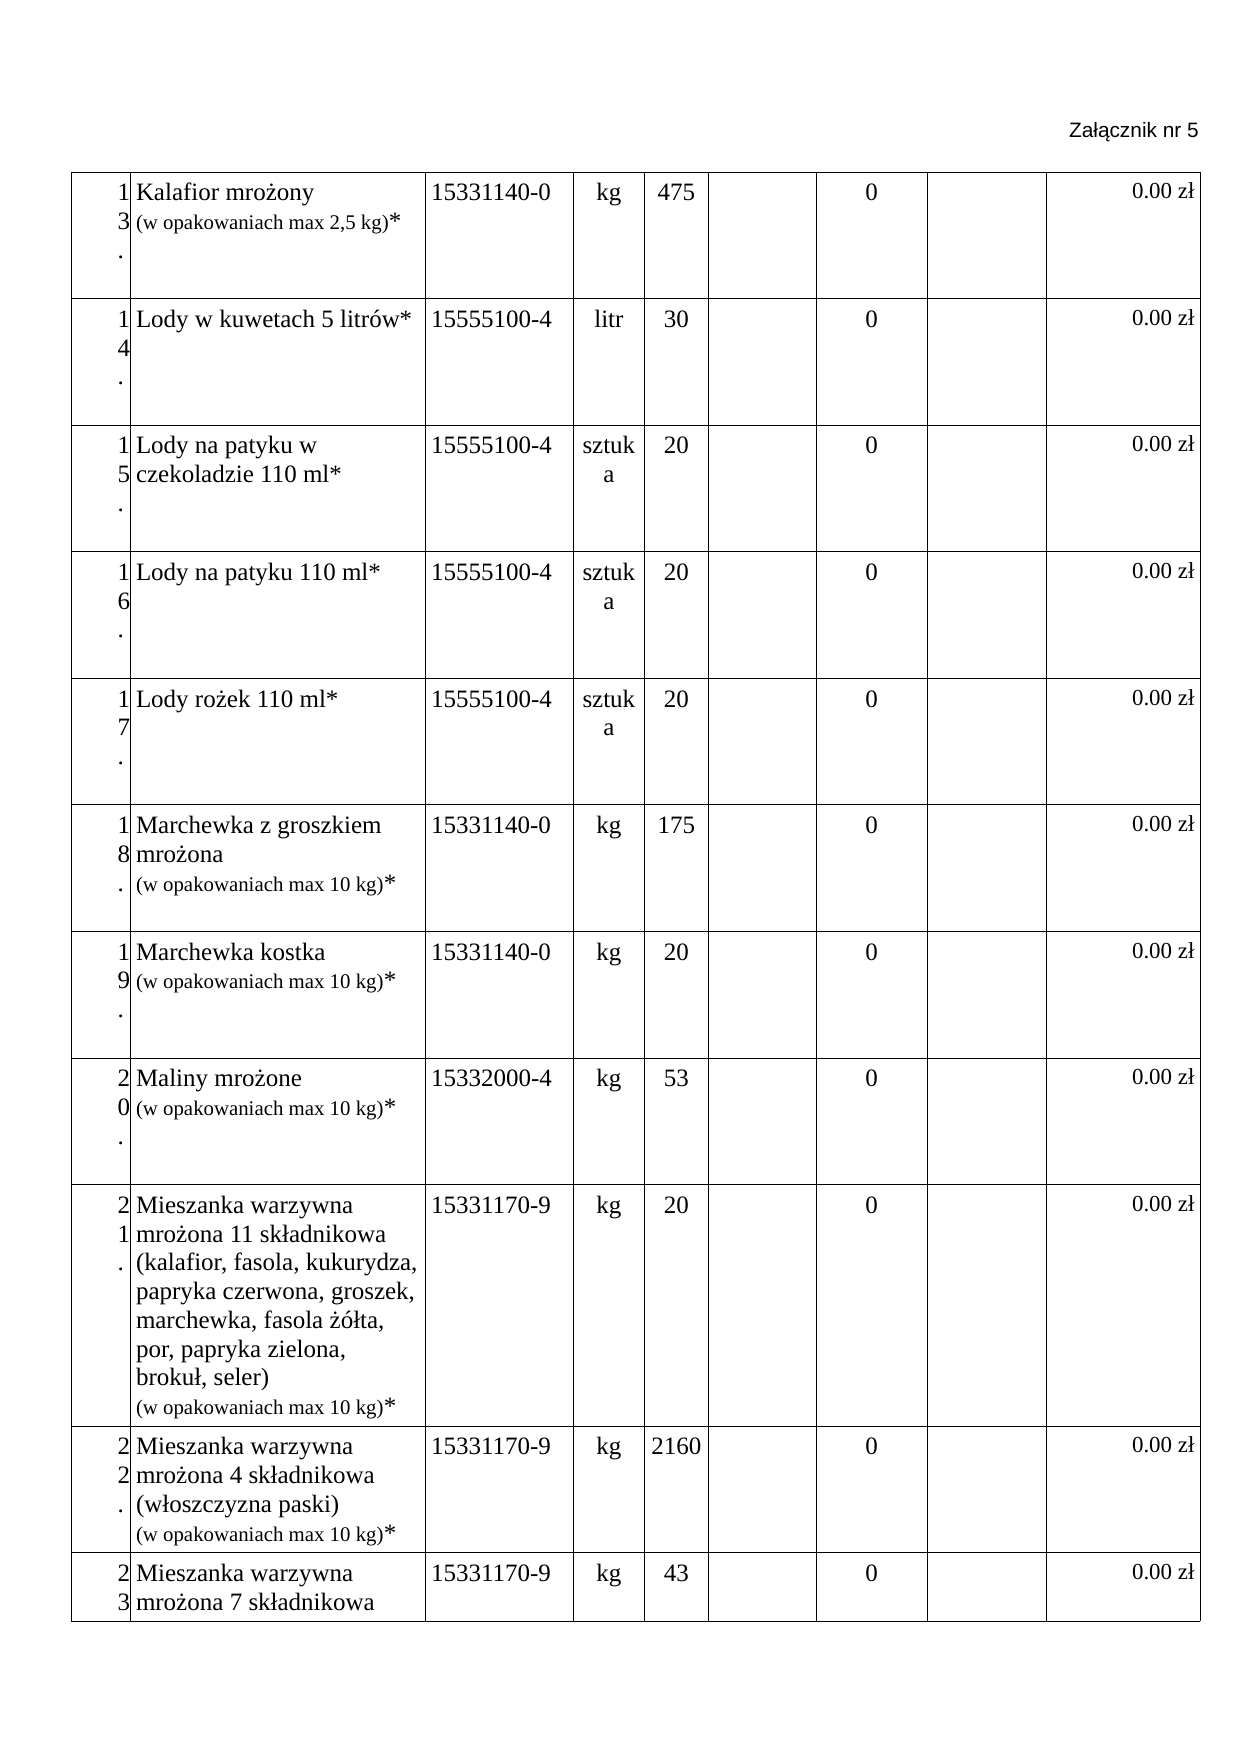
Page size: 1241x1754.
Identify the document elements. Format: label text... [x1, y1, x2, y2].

table_cell litr [574, 299, 644, 425]
table_cell [709, 299, 816, 425]
table_cell 20 [645, 426, 708, 551]
table_cell kg [574, 932, 644, 1057]
table_cell 0,00 zł [1047, 299, 1200, 425]
table_cell 15555100-4 [426, 299, 573, 425]
table_cell 0 [817, 1185, 927, 1426]
table_cell 0,00 zł [1047, 1427, 1200, 1552]
table_cell Mieszanka warzywna mrożona 7 składnikowa [131, 1553, 425, 1621]
table_cell [709, 552, 816, 678]
table_cell 0 [817, 552, 927, 678]
table_cell [72, 173, 130, 298]
table_cell 30 [645, 299, 708, 425]
table_cell 0 [817, 173, 927, 298]
table_cell [709, 679, 816, 804]
table_cell 15555100-4 [426, 552, 573, 678]
table_cell [928, 426, 1046, 551]
table_cell Marchewka z groszkiem mrożona (w opakowaniach max 10 kg)* [131, 805, 425, 931]
table_cell [72, 805, 130, 931]
table_cell [928, 679, 1046, 804]
table_cell [72, 299, 130, 425]
table_cell [709, 426, 816, 551]
table_cell [928, 552, 1046, 678]
table_cell 20 [645, 552, 708, 678]
table_cell 0 [817, 1059, 927, 1184]
table_cell 2160 [645, 1427, 708, 1552]
table_cell [709, 932, 816, 1057]
table_cell Marchewka kostka (w opakowaniach max 10 kg)* [131, 932, 425, 1057]
table_cell sztuka [574, 679, 644, 804]
table_cell 53 [645, 1059, 708, 1184]
table_cell sztuka [574, 426, 644, 551]
table_cell 475 [645, 173, 708, 298]
table_cell [709, 1185, 816, 1426]
table_cell 0 [817, 1553, 927, 1621]
table_cell 15331170-9 [426, 1427, 573, 1552]
table_cell kg [574, 1553, 644, 1621]
table_cell [72, 1553, 130, 1621]
table_cell Maliny mrożone (w opakowaniach max 10 kg)* [131, 1059, 425, 1184]
table_cell kg [574, 1059, 644, 1184]
table_cell Mieszanka warzywna mrożona 4 składnikowa (włoszczyzna paski) (w opakowaniach max 10 kg)* [131, 1427, 425, 1552]
table_cell [928, 932, 1046, 1057]
table_cell 15331140-0 [426, 173, 573, 298]
table_cell 43 [645, 1553, 708, 1621]
table_cell [709, 805, 816, 931]
table_cell [72, 1185, 130, 1426]
table_cell [72, 552, 130, 678]
table_cell 15331140-0 [426, 805, 573, 931]
table_cell 0 [817, 1427, 927, 1552]
table_cell Kalafior mrożony (w opakowaniach max 2,5 kg)* [131, 173, 425, 298]
table_cell Lody na patyku w czekoladzie 110 ml* [131, 426, 425, 551]
table_cell 175 [645, 805, 708, 931]
table_cell Lody w kuwetach 5 litrów* [131, 299, 425, 425]
table_cell 0 [817, 299, 927, 425]
table_cell 15331140-0 [426, 932, 573, 1057]
table_cell 0,00 zł [1047, 1185, 1200, 1426]
table_cell kg [574, 173, 644, 298]
table_cell 0 [817, 426, 927, 551]
table_cell [72, 1059, 130, 1184]
table_cell 15555100-4 [426, 426, 573, 551]
table_cell 0 [817, 805, 927, 931]
table_cell 0,00 zł [1047, 426, 1200, 551]
table_cell Mieszanka warzywna mrożona 11 składnikowa (kalafior, fasola, kukurydza, papryka czerwona, groszek, marchewka, fasola żółta, por, papryka zielona, brokuł, seler) (w opakowaniach max 10 kg)* [131, 1185, 425, 1426]
table_cell [928, 805, 1046, 931]
table_cell [928, 1185, 1046, 1426]
table_cell 0,00 zł [1047, 932, 1200, 1057]
table_cell 15332000-4 [426, 1059, 573, 1184]
table_cell 15331170-9 [426, 1185, 573, 1426]
table_cell [72, 426, 130, 551]
table_cell [709, 1427, 816, 1552]
table_cell [928, 1553, 1046, 1621]
table_cell Lody rożek 110 ml* [131, 679, 425, 804]
table_cell 20 [645, 1185, 708, 1426]
table_cell [709, 1553, 816, 1621]
table_cell 0,00 zł [1047, 173, 1200, 298]
table_cell [928, 299, 1046, 425]
table_cell kg [574, 1185, 644, 1426]
table_cell [928, 1427, 1046, 1552]
table_cell 0,00 zł [1047, 1059, 1200, 1184]
table_cell kg [574, 805, 644, 931]
table_cell Lody na patyku 110 ml* [131, 552, 425, 678]
table_cell [709, 173, 816, 298]
table_cell [72, 932, 130, 1057]
table_cell 0,00 zł [1047, 805, 1200, 931]
table_cell 0,00 zł [1047, 679, 1200, 804]
table_cell 15555100-4 [426, 679, 573, 804]
table_cell 0 [817, 679, 927, 804]
table_cell [928, 1059, 1046, 1184]
table_cell sztuka [574, 552, 644, 678]
table_cell 20 [645, 932, 708, 1057]
table_cell 0,00 zł [1047, 1553, 1200, 1621]
table_cell 15331170-9 [426, 1553, 573, 1621]
table_cell [72, 679, 130, 804]
table_cell [72, 1427, 130, 1552]
table_cell 0 [817, 932, 927, 1057]
table_cell 0,00 zł [1047, 552, 1200, 678]
table_cell 20 [645, 679, 708, 804]
table_cell [709, 1059, 816, 1184]
table_cell [928, 173, 1046, 298]
table_cell kg [574, 1427, 644, 1552]
